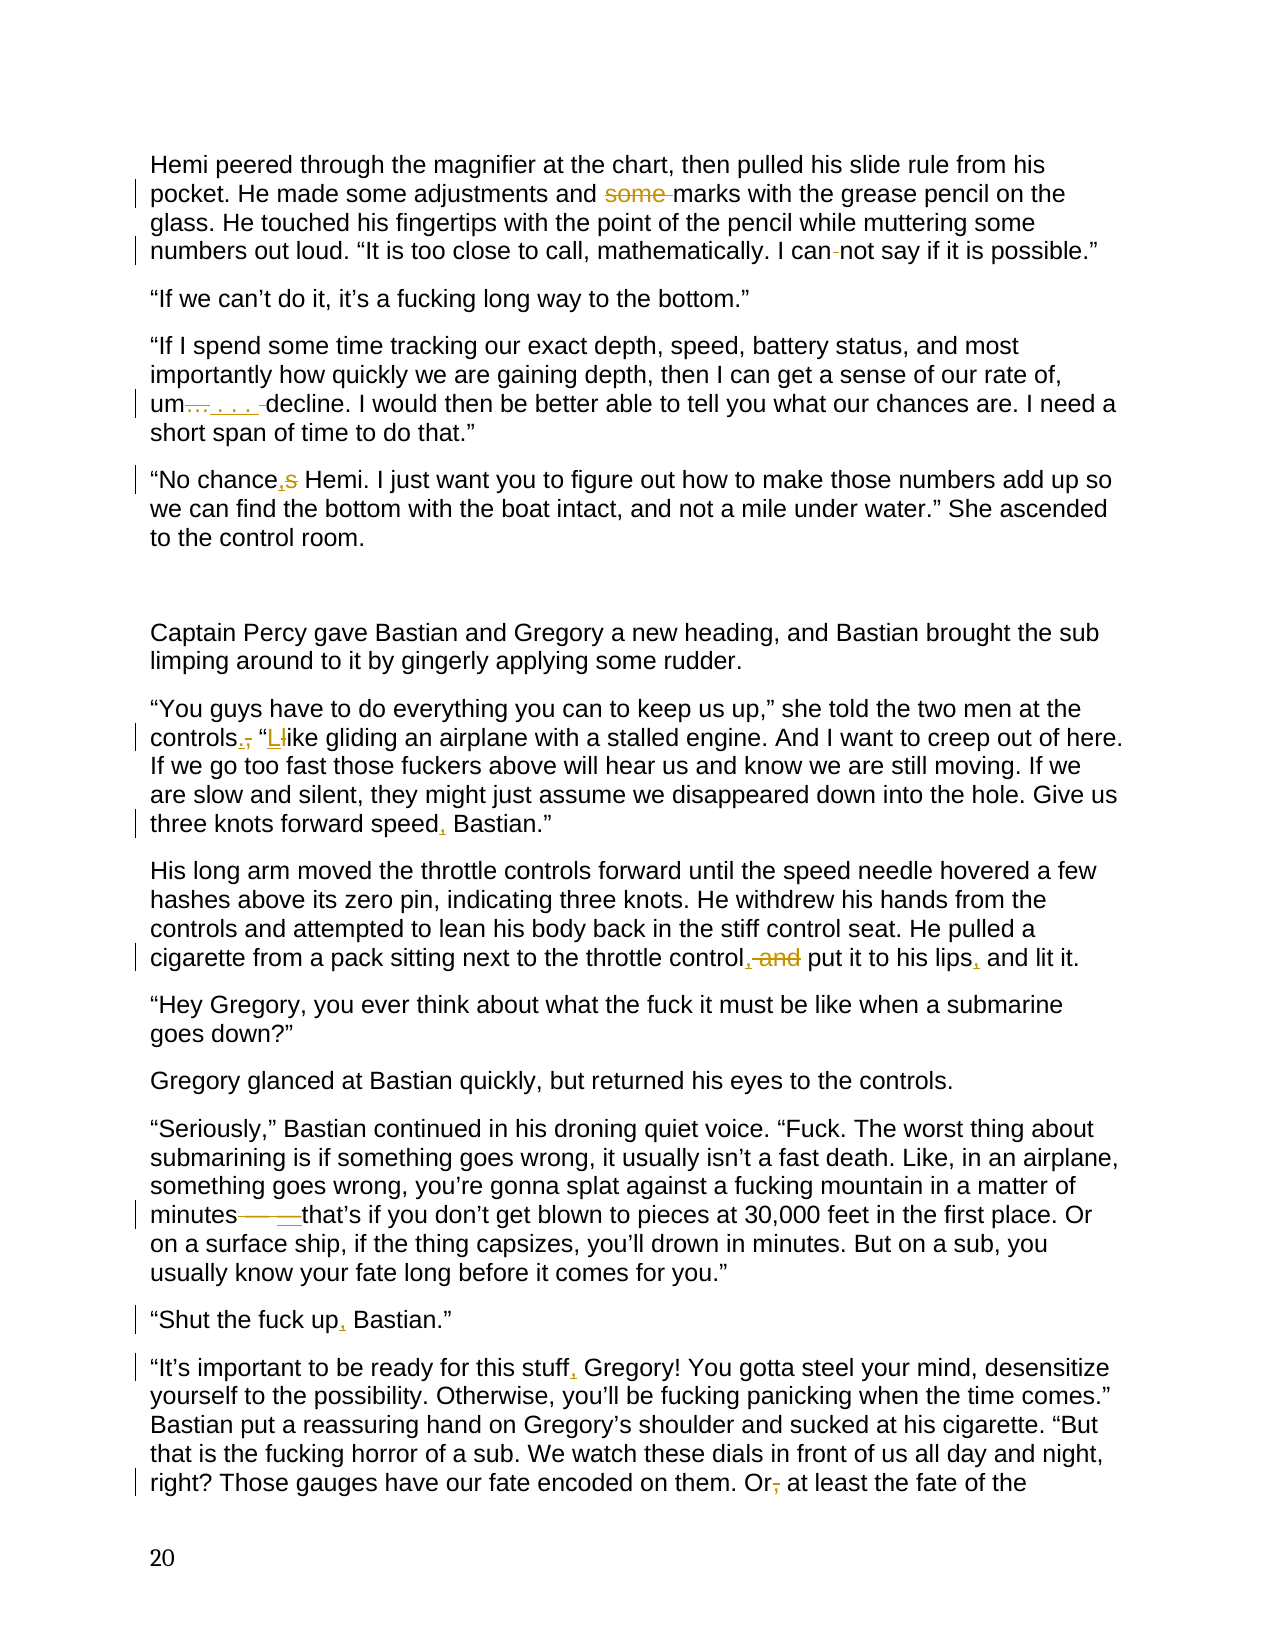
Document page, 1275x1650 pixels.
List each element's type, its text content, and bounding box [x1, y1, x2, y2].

text “Shut the fuck up, Bastian.” [150, 1305, 1125, 1334]
text “If we can’t do it, it’s a fucking long way to the bottom.” [150, 284, 1125, 312]
text Hemi peered through the magnifier at the chart, then pulled his slide rule from his pocket. He made some adjustments and marks with the grease pencil on the glass. He touched his fingertips with the point of the pencil while muttering some numbers out loud. “It is too close to call, mathematically. I cannot say if it is possible.” [150, 150, 1125, 265]
text Captain Percy gave Bastian and Gregory a new heading, and Bastian brought the sub limping around to it by gingerly applying some rudder. [150, 617, 1125, 675]
text “No chance, Hemi. I just want you to figure out how to make those numbers add up so we can find the bottom with the boat intact, and not a mile under water.” She ascended to the control room. [150, 465, 1125, 551]
text “Hey Gregory, you ever think about what the fuck it must be like when a submarine goes down?” [150, 990, 1125, 1047]
text His long arm moved the throttle controls forward until the speed needle hovered a few hashes above its zero pin, indicating three knots. He withdrew his hands from the controls and attempted to lean his body back in the stiff control seat. He pulled a cigarette from a pack sitting next to the throttle control, put it to his lips, and lit it. [150, 856, 1125, 971]
text “It’s important to be ready for this stuff, Gregory! You gotta steel your mind, desensitize yourself to the possibility. Otherwise, you’ll be fucking panicking when the time comes.” Bastian put a reassuring hand on Gregory’s shoulder and sucked at his cigarette. “But that is the fucking horror of a sub. We watch these dials in front of us all day and night, right? Those gauges have our fate encoded on them. Or at least the fate of the [150, 1352, 1125, 1496]
text Gregory glanced at Bastian quickly, but returned his eyes to the controls. [150, 1066, 1125, 1095]
text “Seriously,” Bastian continued in his droning quiet voice. “Fuck. The worst thing about submarining is if something goes wrong, it usually isn’t a fast death. Like, in an airplane, something goes wrong, you’re gonna splat against a fucking mountain in a matter of minutes—that’s if you don’t get blown to pieces at 30,000 feet in the first place. Or on a surface ship, if the thing capsizes, you’ll drown in minutes. But on a sub, you usually know your fate long before it comes for you.” [150, 1114, 1125, 1286]
text “If I spend some time tracking our exact depth, speed, battery status, and most importantly how quickly we are gaining depth, then I can get a sense of our rate of, um . . . decline. I would then be better able to tell you what our chances are. I need a short span of time to do that.” [150, 331, 1125, 446]
text “You guys have to do everything you can to keep us up,” she told the two men at the controls. “Like gliding an airplane with a stalled engine. And I want to creep out of here. If we go too fast those fuckers above will hear us and know we are still moving. If we are slow and silent, they might just assume we disappeared down into the hole. Give us three knots forward speed, Bastian.” [150, 694, 1125, 837]
